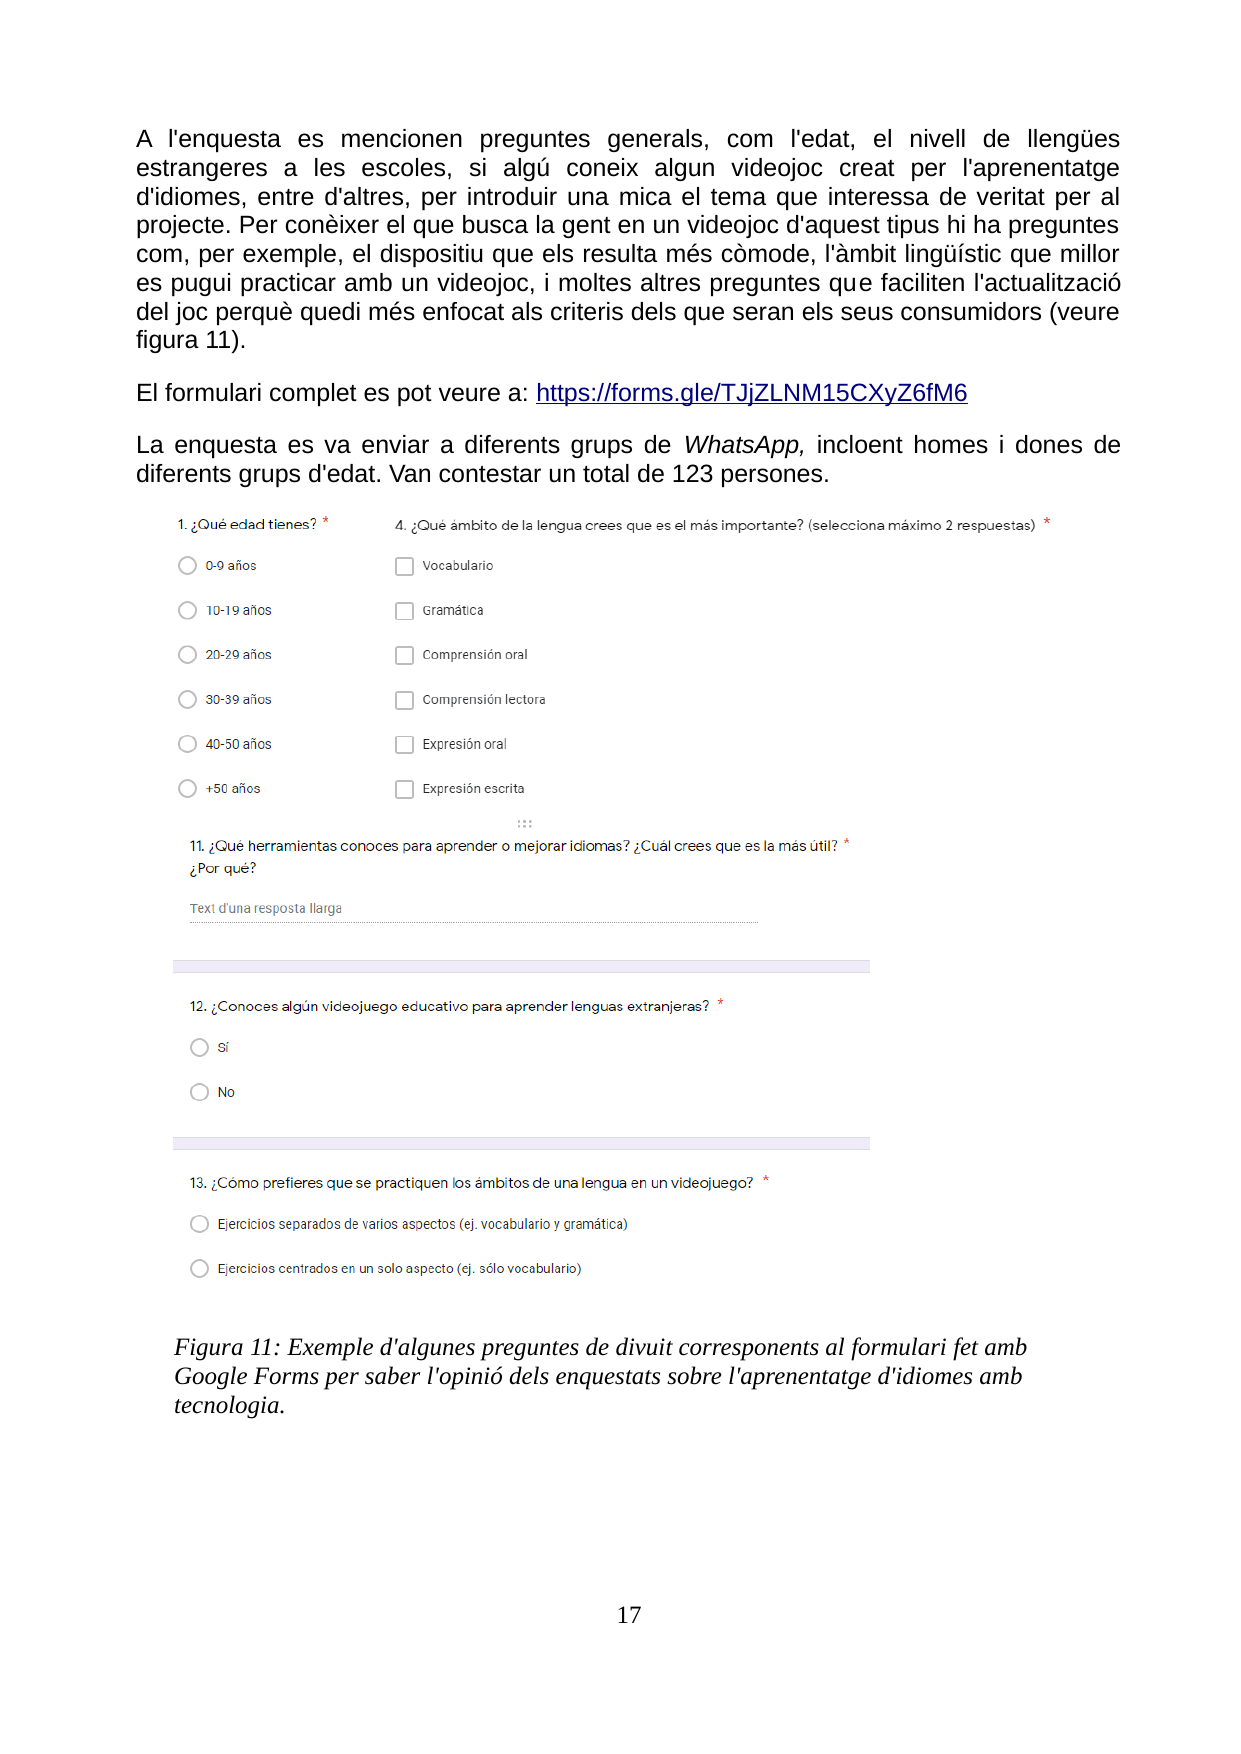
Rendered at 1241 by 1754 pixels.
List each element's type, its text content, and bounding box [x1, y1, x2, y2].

text A l'enquesta es mencionen preguntes generals, com l'edat, el nivell de llengües estrangeres a les escoles, si algú coneix algun videojoc creat per l'aprenentatge d'idiomes, entre d'altres, per introduir una mica el tema que interessa de veritat per al projecte. Per conèixer el que busca la gent en un videojoc d'aquest tipus hi ha preguntes com, per exemple, el dispositiu que els resulta més còmode, l'àmbit lingüístic que millor es pugui practicar amb un videojoc, i moltes altres preguntes que faciliten l'actualització del joc perquè quedi més enfocat als criteris dels que seran els seus consumidors (veure figura 11). [136, 124, 1122, 354]
text El formulari complet es pot veure a: https://forms.gle/TJjZLNM15CXyZ6fM6 [136, 378, 1122, 406]
picture [163, 504, 1064, 1333]
text La enquesta es va enviar a diferents grups de WhatsApp, incloent homes i dones de diferents grups d'edat. Van contestar un total de 123 persones. [136, 430, 1122, 488]
text Figura 11: Exemple d'algunes preguntes de divuit corresponents al formulari fet amb Google Forms per saber l'opinió dels enquestats sobre l'aprenentatge d'idiomes amb tecnologia. [174, 1333, 1053, 1419]
